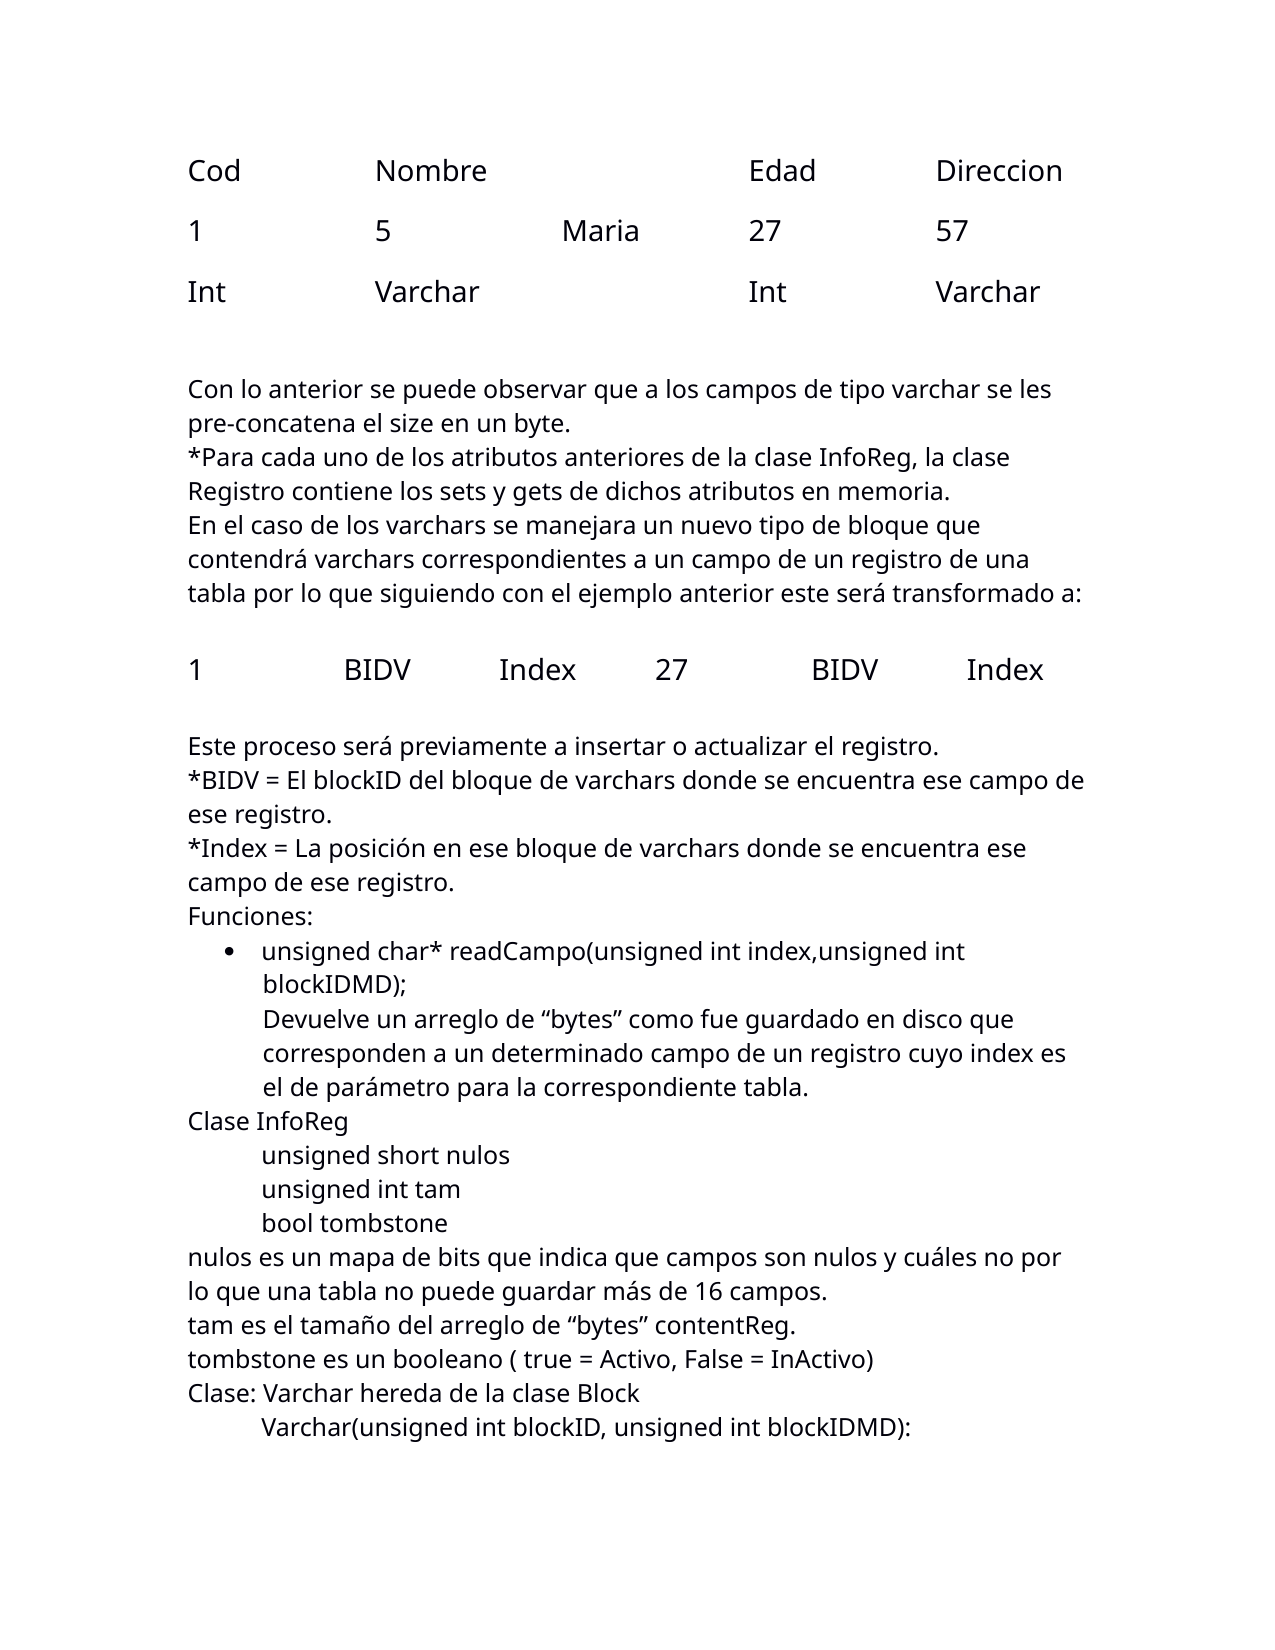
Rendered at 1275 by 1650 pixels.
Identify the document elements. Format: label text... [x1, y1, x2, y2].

list bool tombstone [187, 1206, 1087, 1240]
table_header Direccion [924, 150, 1112, 211]
list unsigned int tam [187, 1172, 1087, 1206]
table_header Nombre [363, 150, 737, 211]
text En el caso de los varchars se manejara un nuevo tipo de bloque que contendrá varchars correspondientes a un campo de un registro de una tabla por lo que siguiendo con el ejemplo anterior este será transformado a: [187, 507, 1087, 610]
list tombstone es un booleano ( true = Activo, False = InActivo) [187, 1342, 1087, 1376]
table_header 1 [176, 649, 332, 689]
text Con lo anterior se puede observar que a los campos de tipo varchar se les pre-concatena el size en un byte. [187, 371, 1087, 439]
text *Para cada uno de los atributos anteriores de la clase InfoReg, la clase Registro contiene los sets y gets de dichos atributos en memoria. [187, 439, 1087, 507]
table_header BIDV [332, 649, 488, 689]
table_cell Maria [550, 211, 737, 271]
table_cell Varchar [924, 271, 1112, 332]
text Este proceso será previamente a insertar o actualizar el registro. [187, 729, 1087, 763]
list Clase InfoReg [187, 1103, 1087, 1137]
text *Index = La posición en ese bloque de varchars donde se encuentra ese campo de ese registro. [187, 831, 1087, 899]
text tam es el tamaño del arreglo de “bytes” contentReg. [187, 1308, 1087, 1342]
table_cell Int [176, 271, 363, 332]
table_header Cod [176, 150, 363, 211]
list unsigned char* readCampo(unsigned int index,unsigned int blockIDMD); [225, 933, 1087, 1001]
table_cell 5 [363, 211, 550, 271]
table_header 27 [644, 649, 799, 689]
list unsigned short nulos [187, 1137, 1087, 1172]
table_header Edad [737, 150, 924, 211]
table_cell 27 [737, 211, 924, 271]
table_cell Int [737, 271, 924, 332]
table_header Index [488, 649, 644, 689]
table_cell Varchar [363, 271, 737, 332]
text Funciones: [187, 899, 1087, 933]
list Devuelve un arreglo de “bytes” como fue guardado en disco que corresponden a un determinado campo de un registro cuyo index es el de parámetro para la correspondiente tabla. [262, 1001, 1087, 1103]
list nulos es un mapa de bits que indica que campos son nulos y cuáles no por lo que una tabla no puede guardar más de 16 campos. [187, 1240, 1087, 1308]
text Clase: Varchar hereda de la clase Block [187, 1376, 1087, 1410]
text *BIDV = El blockID del bloque de varchars donde se encuentra ese campo de ese registro. [187, 763, 1087, 831]
table_cell 57 [924, 211, 1112, 271]
table_header BIDV [800, 649, 955, 689]
text Varchar(unsigned int blockID, unsigned int blockIDMD): [187, 1410, 1087, 1444]
table_cell 1 [176, 211, 363, 271]
table_header Index [955, 649, 1112, 689]
